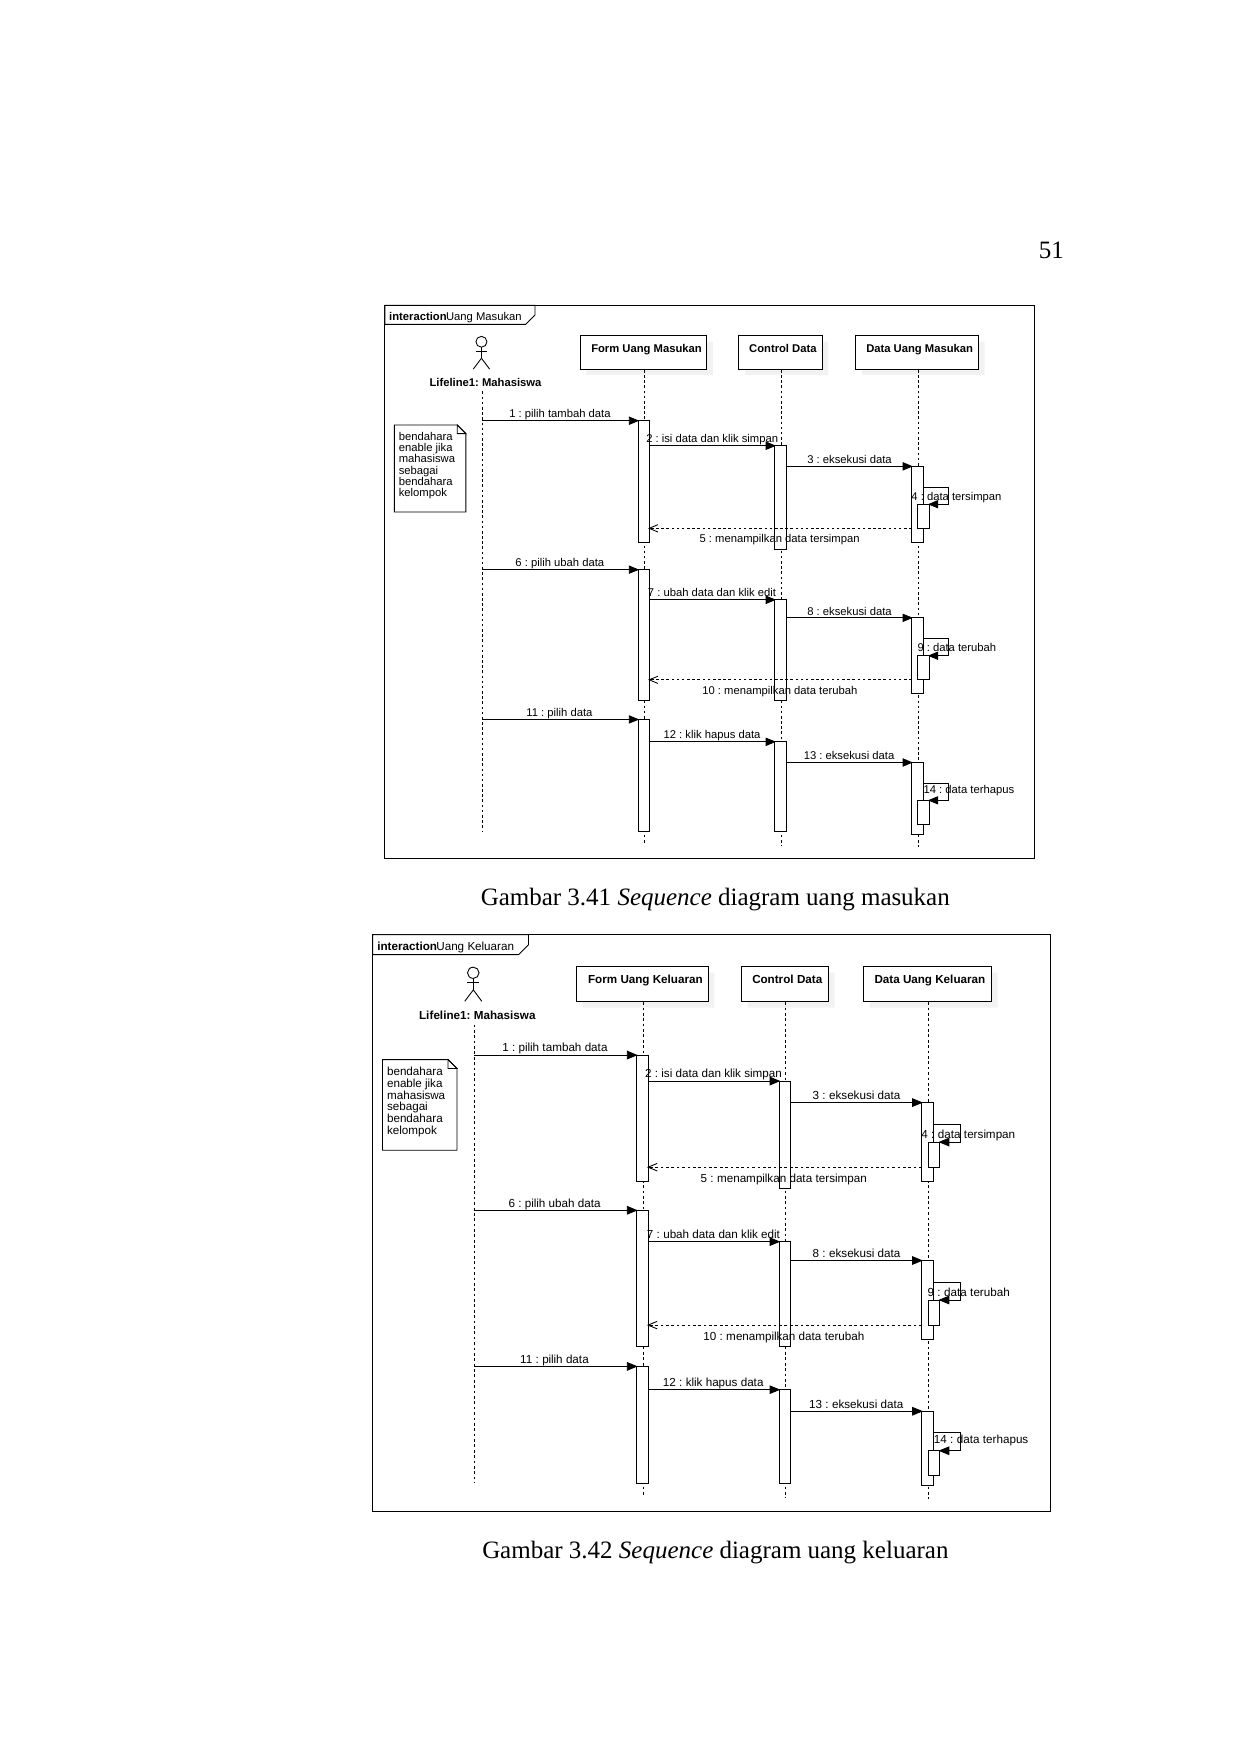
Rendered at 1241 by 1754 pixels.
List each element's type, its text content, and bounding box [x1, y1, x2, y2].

text Gambar 3.41 Sequence diagram uang masukan [367, 294, 1063, 911]
text Gambar 3.42 Sequence diagram uang keluaran [367, 925, 1063, 1564]
